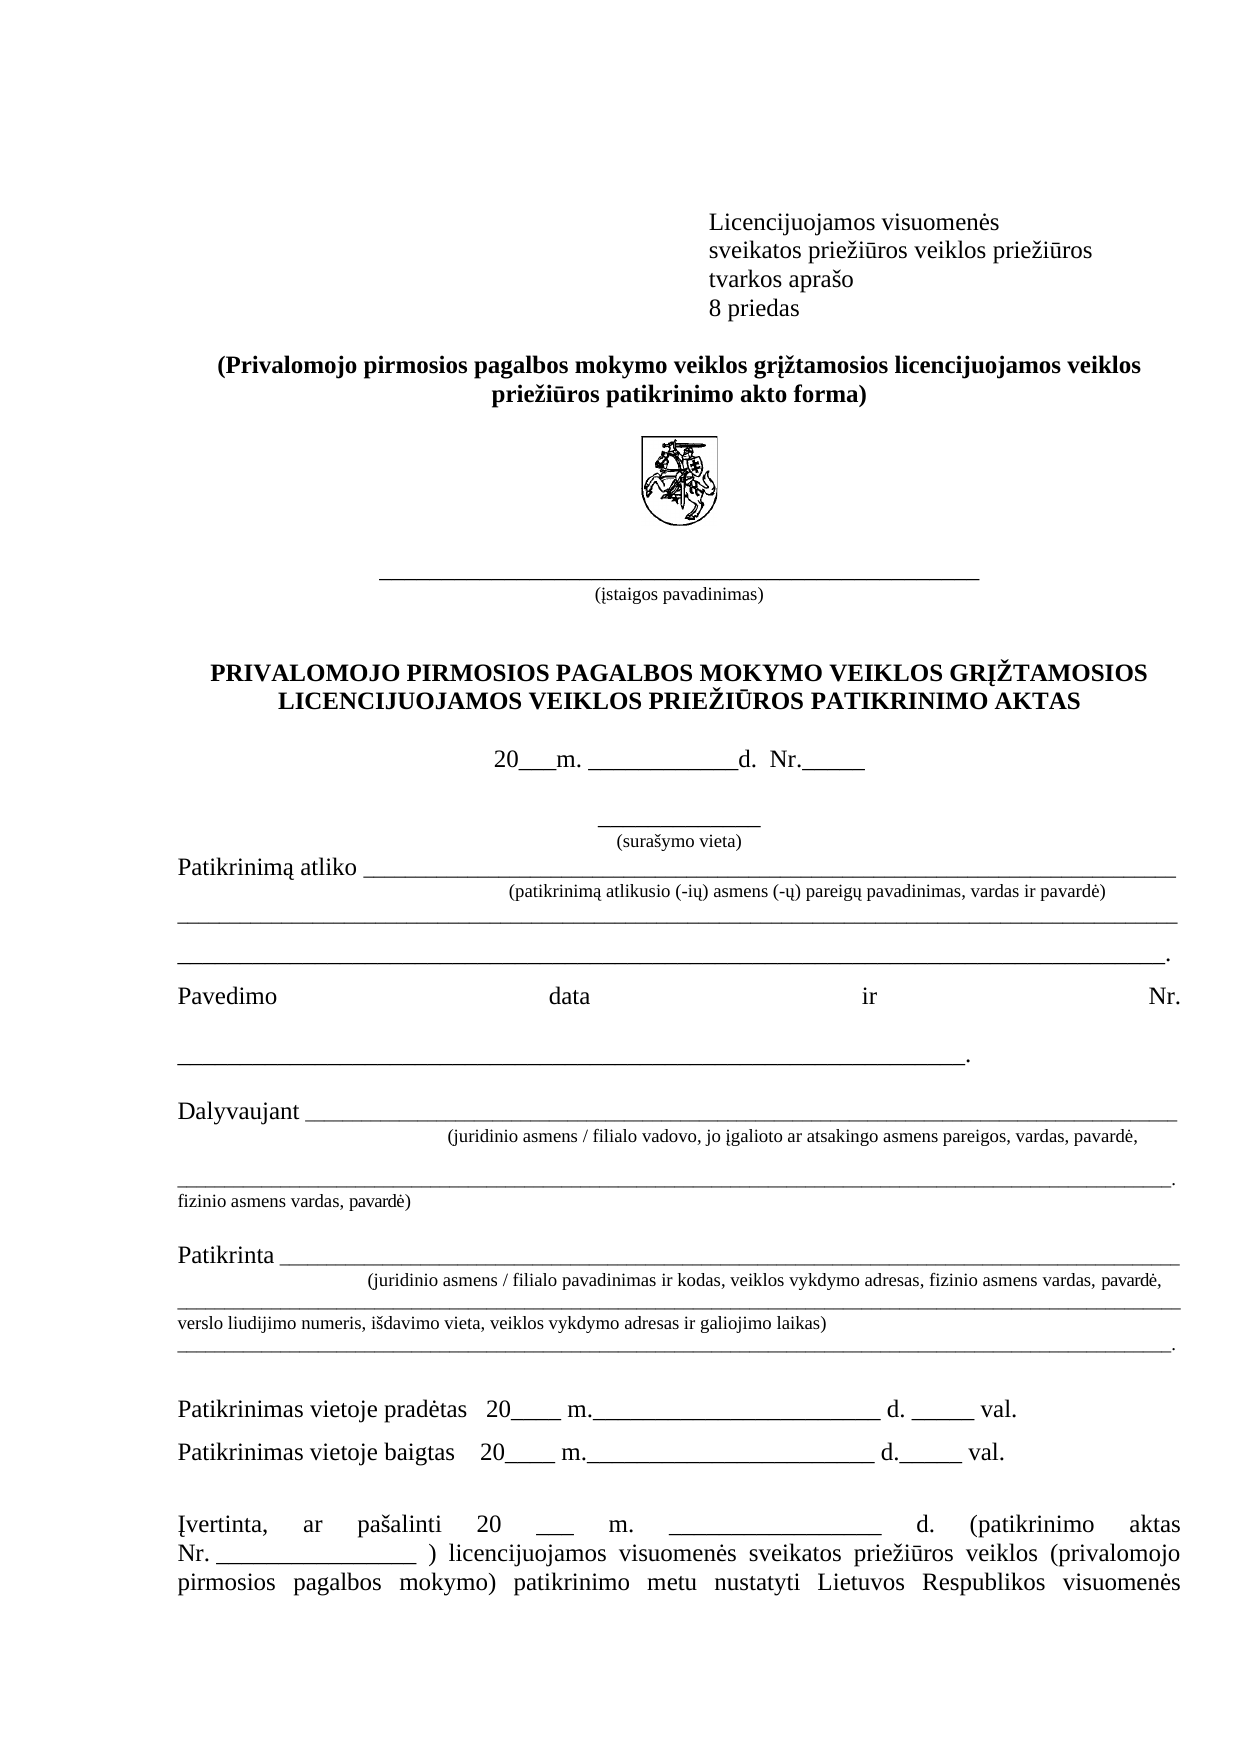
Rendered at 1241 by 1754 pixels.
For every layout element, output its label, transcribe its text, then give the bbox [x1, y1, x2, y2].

text fizinio asmens vardas, pavardė) [177, 1189, 1181, 1211]
text (įstaigos pavadinimas) [177, 583, 1181, 605]
text Patikrinimas vietoje baigtas 20____ m._______________________ d._____ val. [177, 1437, 1181, 1466]
text __________________________________________________________________________________________________________. [177, 1168, 1181, 1189]
text Patikrinimą atliko ______________________________________________________________________________ [177, 852, 1181, 880]
text (patikrinimą atlikusio (-ių) asmens (-ų) pareigų pavadinimas, vardas ir pavardė) [177, 880, 1181, 902]
text (juridinio asmens / filialo pavadinimas ir kodas, veiklos vykdymo adresas, fizinio asmens vardas, pavardė, [312, 1269, 1181, 1290]
text ___________________________________________________________________________________________________________ [177, 1290, 1181, 1308]
text __________________________________________________________________________________________________________. [177, 1333, 1181, 1355]
text ________________________________________________________________________________________________ [177, 902, 1181, 926]
text Patikrinta ________________________________________________________________________________________________ [177, 1240, 1181, 1269]
text _______________________________________________________________________________. [177, 938, 1181, 967]
text (Privalomojo pirmosios pagalbos mokymo veiklos grįžtamosios licencijuojamos veiklos priežiūros patikrinimo akto forma) [177, 350, 1181, 408]
text (juridinio asmens / filialo vadovo, jo įgalioto ar atsakingo asmens pareigos, vardas, pavardė, [312, 1125, 1181, 1146]
text Pavedimo data ir Nr. _______________________________________________________________. [177, 981, 1181, 1067]
text (surašymo vieta) [177, 830, 1181, 852]
text Patikrinimas vietoje pradėtas 20____ m._______________________ d. _____ val. [177, 1394, 1181, 1423]
text Licencijuojamos visuomenės [177, 207, 1216, 235]
text PRIVALOMOJO PIRMOSIOS PAGALBOS MOKYMO VEIKLOS GRĮŽTAMOSIOS LICENCIJUOJAMOS VEIKLOS PRIEŽIŪROS PATIKRINIMO AKTAS [177, 658, 1181, 715]
text sveikatos priežiūros veiklos priežiūros [177, 235, 1216, 264]
text Įvertinta, ar pašalinti 20 ___ m. _________________ d. (patikrinimo aktas Nr. ________________ ) licencijuojamos visuomenės sveikatos priežiūros veiklos (privalomojo pirmosios pagalbos mokymo) patikrinimo metu nustatyti Lietuvos Respublikos visuomenės [177, 1509, 1181, 1596]
text ________________________________________________ [177, 554, 1181, 583]
text verslo liudijimo numeris, išdavimo vieta, veiklos vykdymo adresas ir galiojimo laikas) [177, 1312, 1181, 1333]
text 8 priedas [177, 293, 1216, 322]
text Dalyvaujant _____________________________________________________________________________________________ [177, 1096, 1181, 1125]
text tvarkos aprašo [177, 264, 1216, 293]
text _____________ [177, 801, 1181, 830]
text 20___m. ____________d. Nr._____ [177, 744, 1181, 773]
